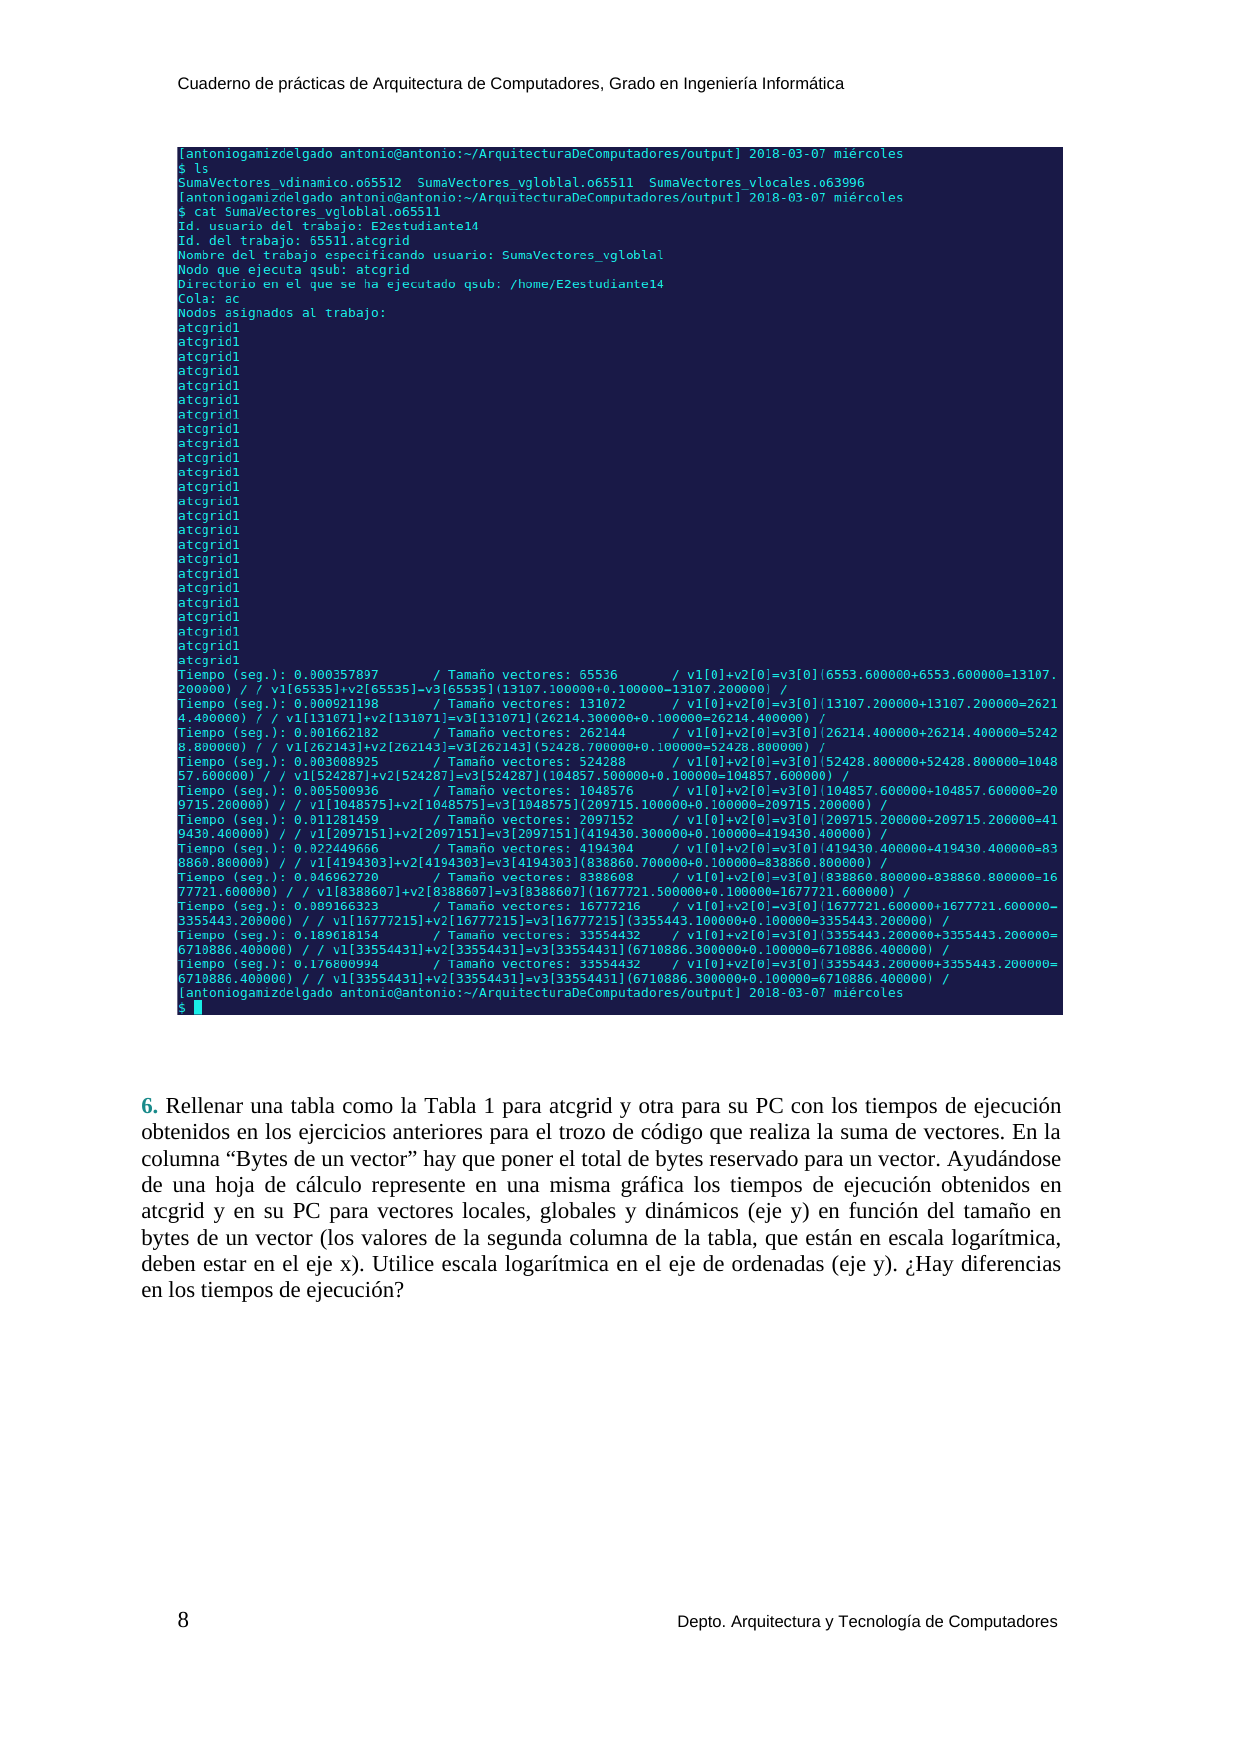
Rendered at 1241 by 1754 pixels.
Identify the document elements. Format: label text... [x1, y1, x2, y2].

picture [177, 147, 1063, 1015]
list 6. Rellenar una tabla como la Tabla 1 para atcgrid y otra para su PC con los tiempos de ejecución obtenidos en los ejercicios anteriores para el trozo de código que realiza la suma de vectores. En la columna “Bytes de un vector” hay que poner el total de bytes reservado para un vector. Ayudándose de una hoja de cálculo represente en una misma gráfica los tiempos de ejecución obtenidos en atcgrid y en su PC para vectores locales, globales y dinámicos (eje y) en función del tamaño en bytes de un vector (los valores de la segunda columna de la tabla, que están en escala logarítmica, deben estar en el eje x). Utilice escala logarítmica en el eje de ordenadas (eje y). ¿Hay diferencias en los tiempos de ejecución? [103, 1092, 1063, 1303]
